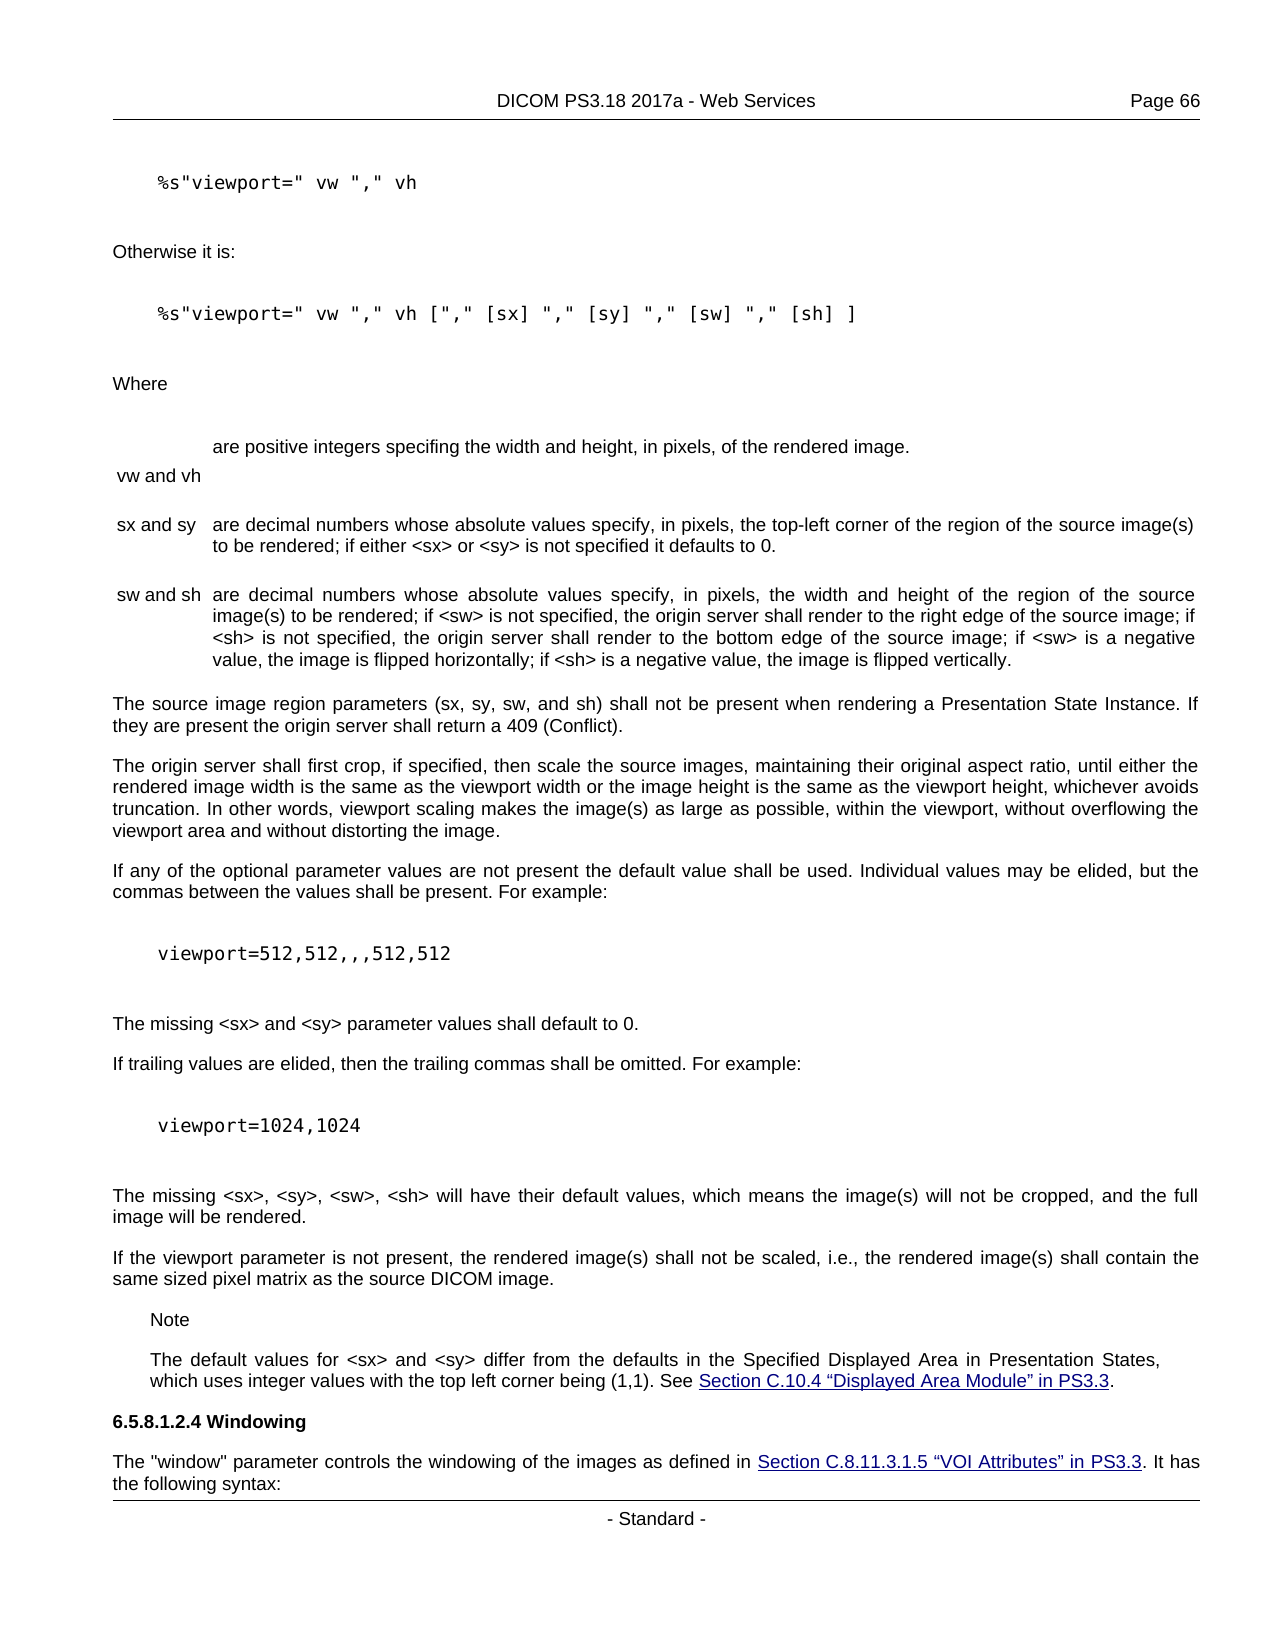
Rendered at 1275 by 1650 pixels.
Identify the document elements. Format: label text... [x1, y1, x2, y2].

text The default values for <sx> and <sy> differ from the defaults in the Specified Displayed Area in Presentation States, which uses integer values with the top left corner being (1,1). See Section C.10.4 “Displayed Area Module” in PS3.3. [150, 1349, 1162, 1392]
table_header are positive integers specifing the width and height, in pixels, of the rendered image. [208, 413, 1200, 491]
table_cell are decimal numbers whose absolute values specify, in pixels, the width and height of the region of the source image(s) to be rendered; if <sw> is not specified, the origin server shall render to the right edge of the source image; if <sh> is not specified, the origin server shall render to the bottom edge of the source image; if <sw> is a negative value, the image is flipped horizontally; if <sh> is a negative value, the image is flipped vertically. [208, 561, 1200, 674]
table_cell are decimal numbers whose absolute values specify, in pixels, the top-left corner of the region of the source image(s) to be rendered; if either <sx> or <sy> is not specified it defaults to 0. [208, 491, 1200, 561]
text The origin server shall first crop, if specified, then scale the source images, maintaining their original aspect ratio, until either the rendered image width is the same as the viewport width or the image height is the same as the viewport height, whichever avoids truncation. In other words, viewport scaling makes the image(s) as large as possible, within the viewport, without overflowing the viewport area and without distorting the image. [112, 755, 1200, 841]
text Where [112, 373, 1200, 394]
table_cell sw and sh [113, 561, 208, 674]
text The missing <sx> and <sy> parameter values shall default to 0. [112, 1013, 1200, 1034]
text Otherwise it is: [112, 241, 1200, 263]
text viewport=1024,1024 [112, 1093, 1200, 1166]
table_header vw and vh [113, 413, 208, 491]
text The "window" parameter controls the windowing of the images as defined in Section C.8.11.3.1.5 “VOI Attributes” in PS3.3. It has the following syntax: [112, 1451, 1200, 1494]
text Note [150, 1308, 1162, 1330]
text If any of the optional parameter values are not present the default value shall be used. Individual values may be elided, but the commas between the values shall be present. For example: [112, 860, 1200, 903]
text If the viewport parameter is not present, the rendered image(s) shall not be scaled, i.e., the rendered image(s) shall contain the same sized pixel matrix as the source DICOM image. [112, 1247, 1200, 1290]
text viewport=512,512,,,512,512 [112, 922, 1200, 994]
text The source image region parameters (sx, sy, sw, and sh) shall not be present when rendering a Presentation State Instance. If they are present the origin server shall return a 409 (Conflict). [112, 693, 1200, 736]
text %s"viewport=" vw "," vh ["," [sx] "," [sy] "," [sw] "," [sh] ] [112, 282, 1200, 354]
text 6.5.8.1.2.4 Windowing [112, 1411, 1200, 1432]
text The missing <sx>, <sy>, <sw>, <sh> will have their default values, which means the image(s) will not be cropped, and the full image will be rendered. [112, 1185, 1200, 1228]
text If trailing values are elided, then the trailing commas shall be omitted. For example: [112, 1053, 1200, 1075]
table_cell sx and sy [113, 491, 208, 561]
text %s"viewport=" vw "," vh [112, 150, 1200, 222]
